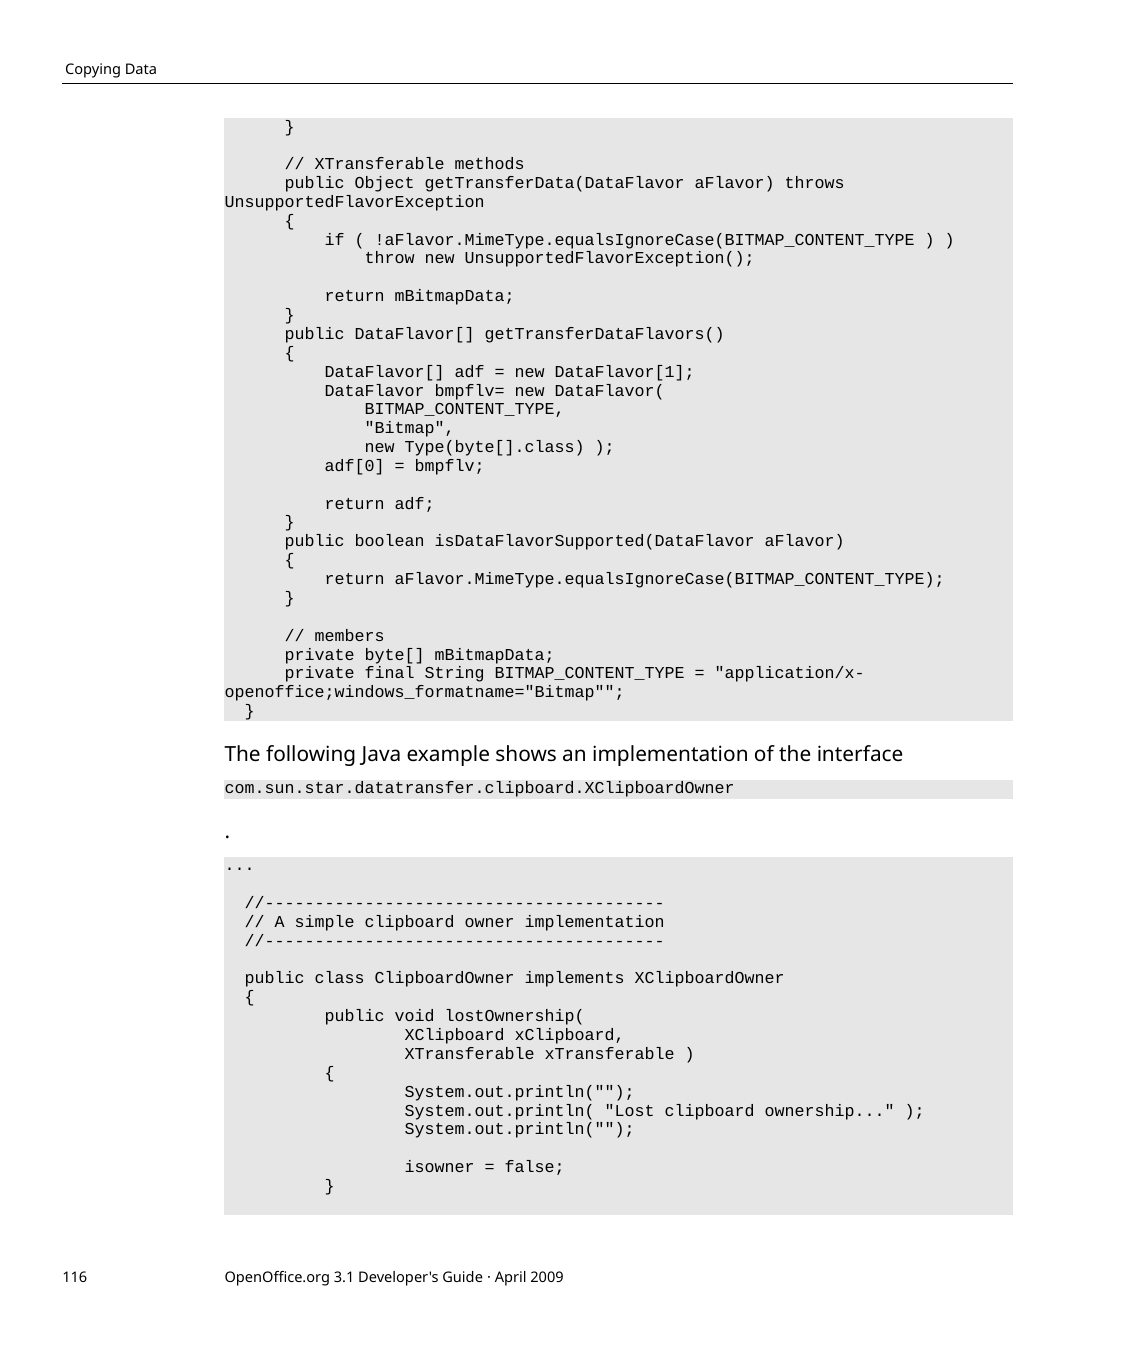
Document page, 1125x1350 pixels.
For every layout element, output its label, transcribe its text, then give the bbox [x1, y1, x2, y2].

text } // XTransferable methods public Object getTransferData(DataFlavor aFlavor) throws UnsupportedFlavorException { if ( !aFlavor.MimeType.equalsIgnoreCase(BITMAP_CONTENT_TYPE ) ) throw new UnsupportedFlavorException(); return mBitmapData; } public DataFlavor[] getTransferDataFlavors() { DataFlavor[] adf = new DataFlavor[1]; DataFlavor bmpflv= new DataFlavor( BITMAP_CONTENT_TYPE, "Bitmap", new Type(byte[].class) ); adf[0] = bmpflv; return adf; } public boolean isDataFlavorSupported(DataFlavor aFlavor) { return aFlavor.MimeType.equalsIgnoreCase(BITMAP_CONTENT_TYPE); } // members private byte[] mBitmapData; private final String BITMAP_CONTENT_TYPE = "application/x-openoffice;windows_formatname="Bitmap""; } [224, 118, 1013, 721]
text ... //---------------------------------------- // A simple clipboard owner implementation //---------------------------------------- public class ClipboardOwner implements XClipboardOwner { public void lostOwnership( XClipboard xClipboard, XTransferable xTransferable ) { System.out.println(""); System.out.println( "Lost clipboard ownership..." ); System.out.println(""); isowner = false; } [224, 857, 1013, 1215]
text . [224, 817, 1013, 845]
text com.sun.star.datatransfer.clipboard.XClipboardOwner [224, 780, 1013, 799]
text The following Java example shows an implementation of the interface [224, 739, 1013, 768]
